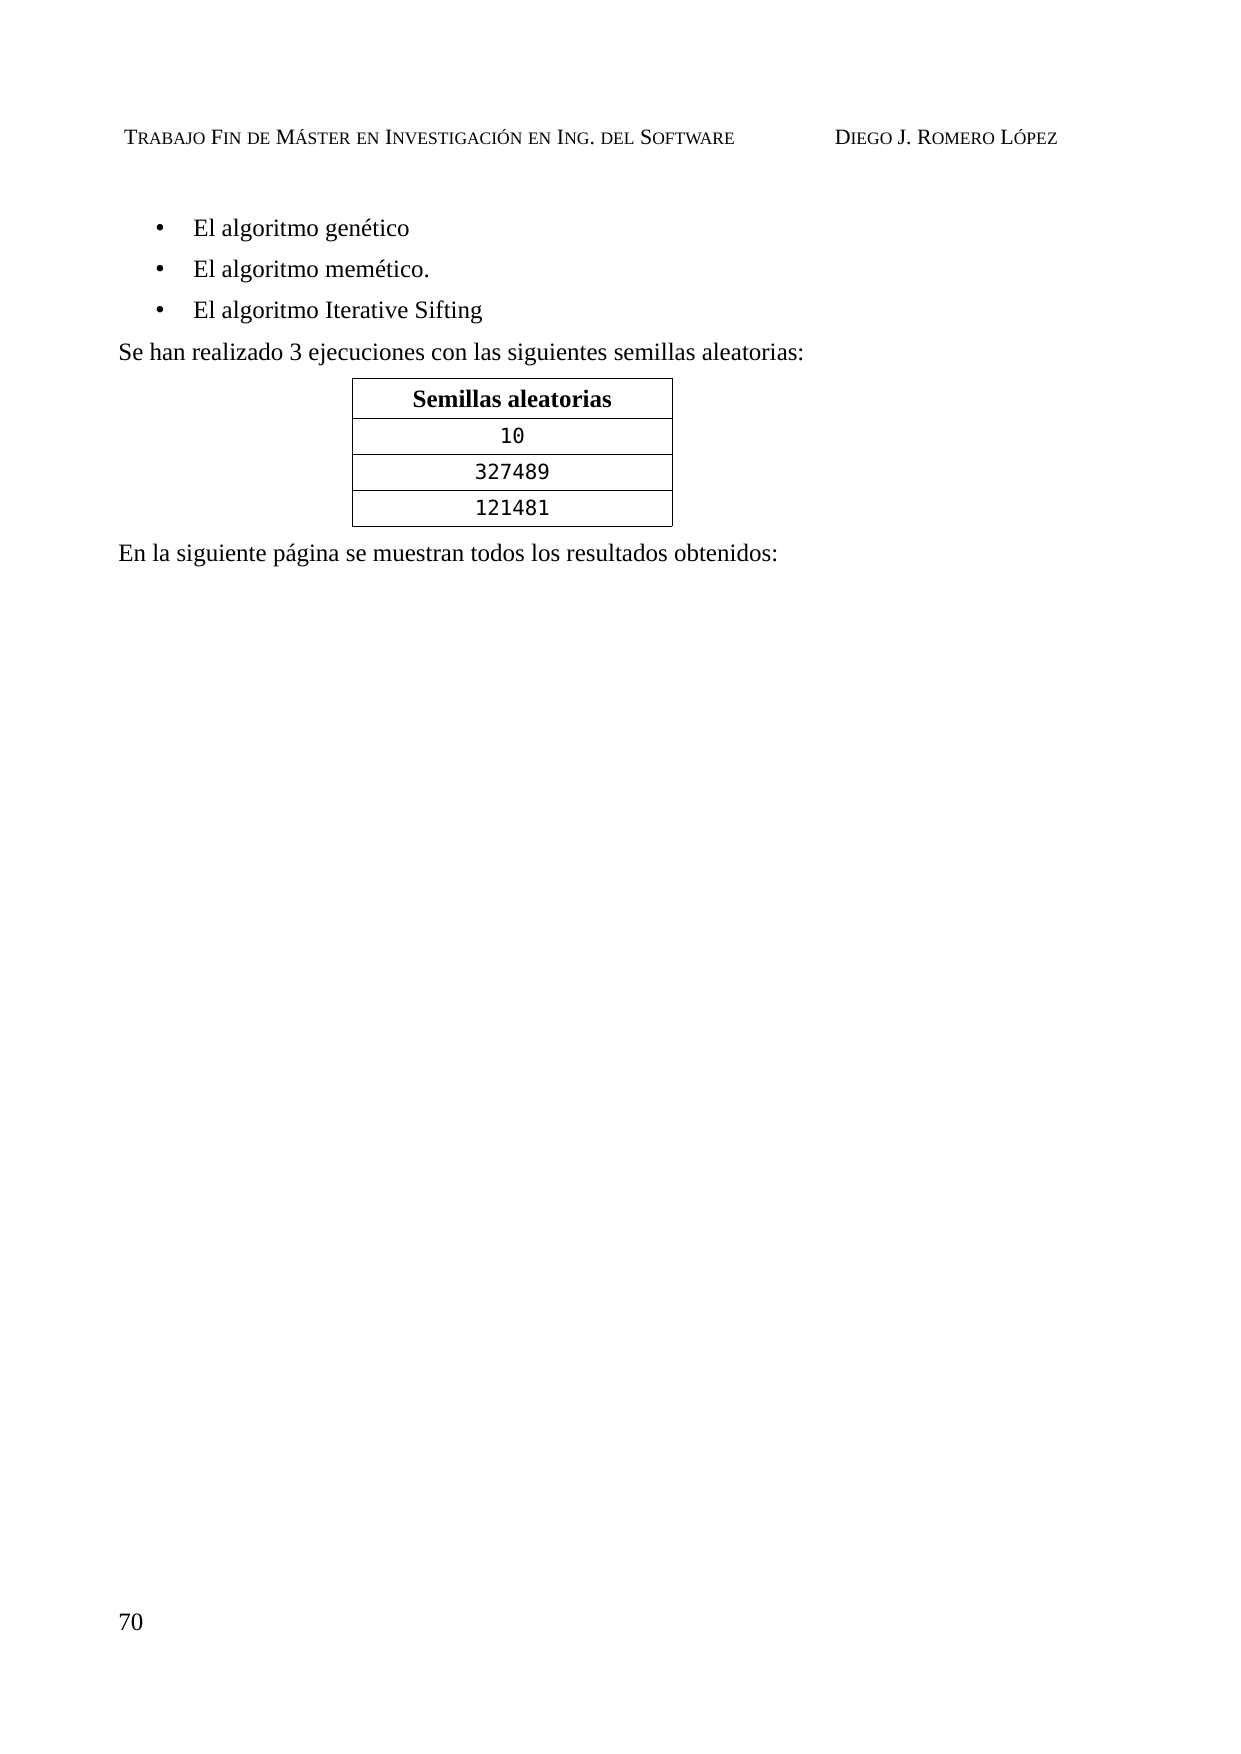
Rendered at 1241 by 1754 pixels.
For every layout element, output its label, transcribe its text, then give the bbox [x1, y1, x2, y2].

list El algoritmo Iterative Sifting [156, 296, 1063, 324]
table_cell 327489 [353, 455, 672, 490]
table_cell 121481 [353, 491, 672, 526]
text Se han realizado 3 ejecuciones con las siguientes semillas aleatorias: [118, 337, 1063, 366]
table_cell 10 [353, 419, 672, 454]
list El algoritmo genético [156, 213, 1063, 242]
table_header Semillas aleatorias [353, 379, 672, 418]
list El algoritmo memético. [156, 254, 1063, 283]
text En la siguiente página se muestran todos los resultados obtenidos: [118, 538, 1063, 566]
